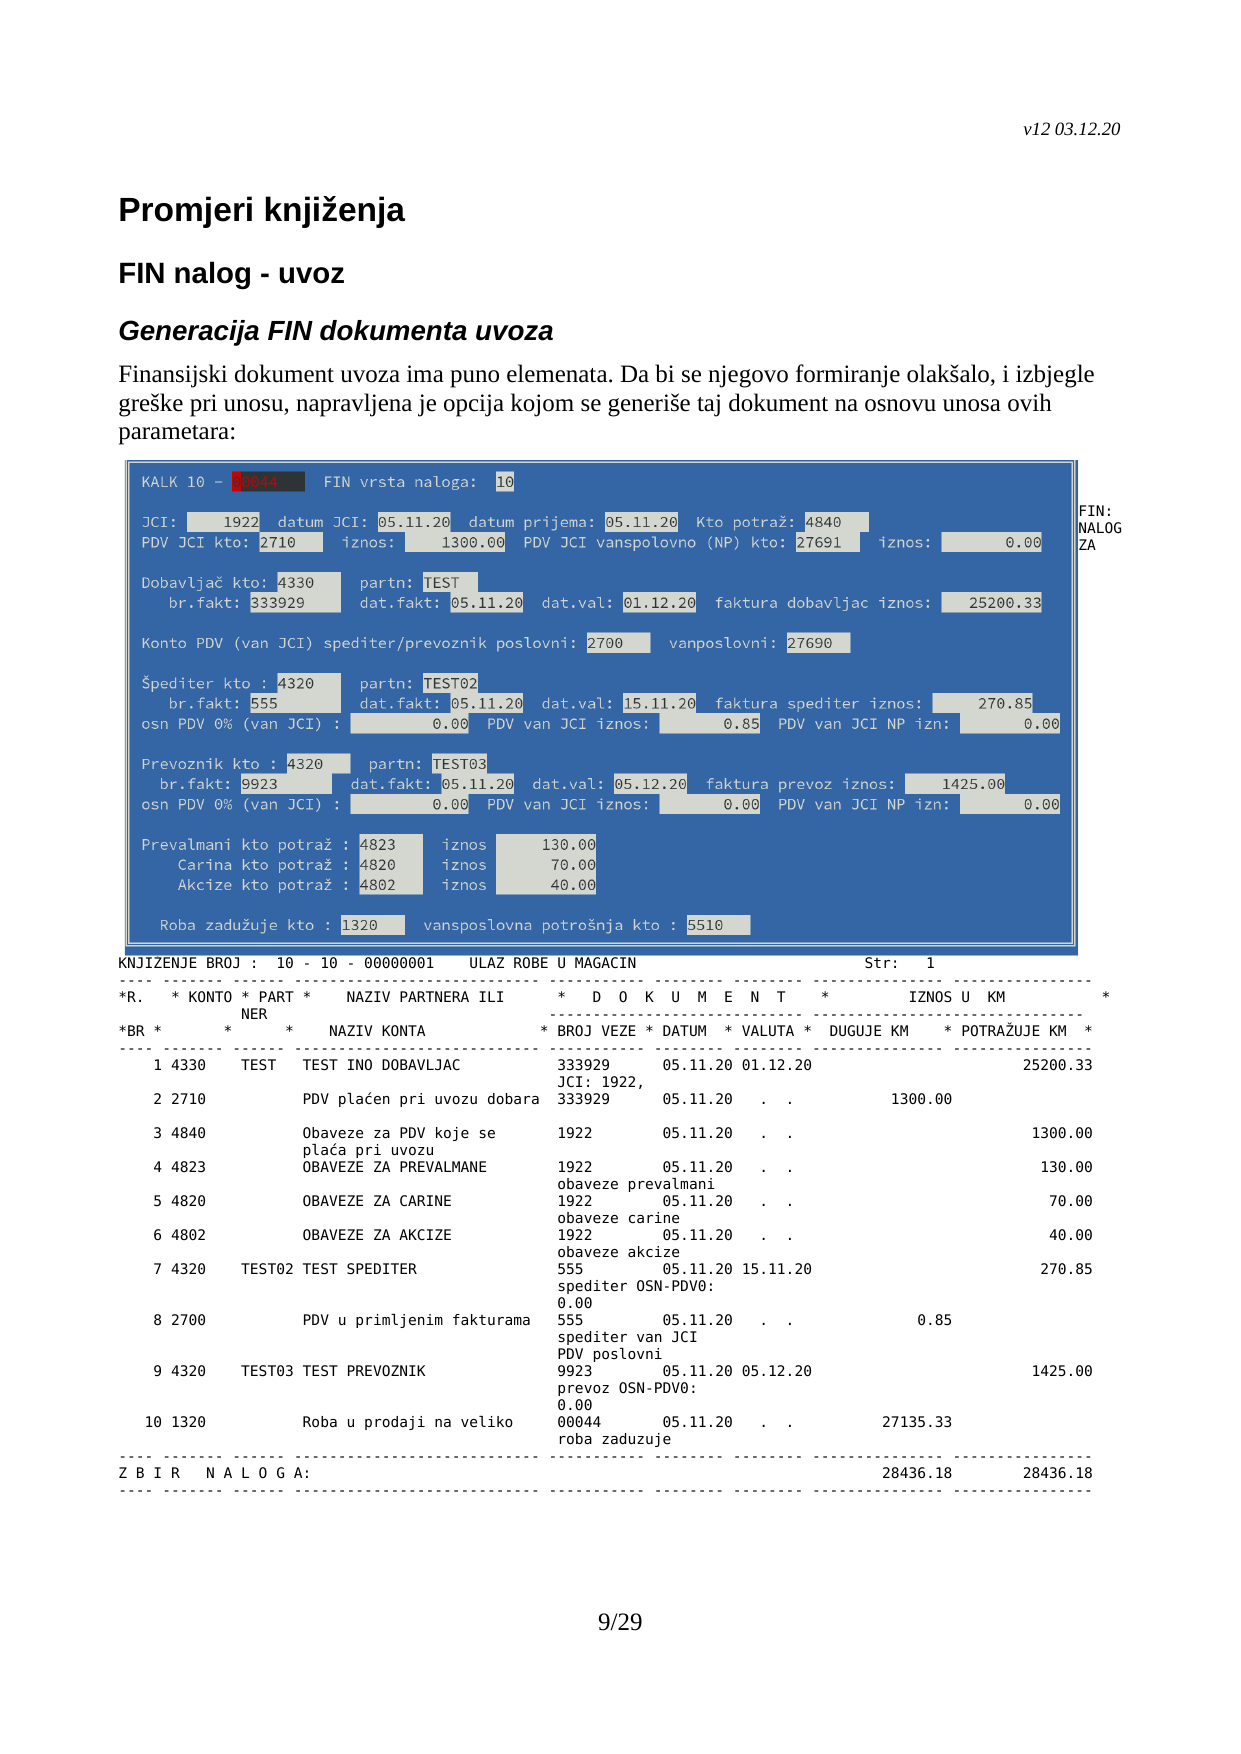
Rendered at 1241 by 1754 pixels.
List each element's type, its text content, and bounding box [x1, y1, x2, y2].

text 1 4330 TEST TEST INO DOBAVLJAC 333929 05.11.20 01.12.20 25200.33 [118, 1057, 1122, 1074]
text 4 4823 OBAVEZE ZA PREVALMANE 1922 05.11.20 . . 130.00 [118, 1159, 1122, 1176]
text PDV poslovni [118, 1346, 1122, 1363]
text 2 2710 PDV plaćen pri uvozu dobara 333929 05.11.20 . . 1300.00 [118, 1091, 1122, 1108]
picture [124, 460, 1079, 956]
text 10 1320 Roba u prodaji na veliko 00044 05.11.20 . . 27135.33 [118, 1413, 1122, 1431]
text prevoz OSN-PDV0: [118, 1379, 1122, 1397]
text roba zaduzuje [118, 1431, 1122, 1447]
text Z B I R N A L O G A: 28436.18 28436.18 [118, 1464, 1122, 1481]
text plaća pri uvozu [118, 1142, 1122, 1159]
text FIN: NALOG ZA KNJIŽENJE BROJ : 10 - 10 - 00000001 ULAZ ROBE U MAGACIN Str: 1 [118, 503, 1122, 972]
text 0.00 [118, 1397, 1122, 1413]
text *BR * * * NAZIV KONTA * BROJ VEZE * DATUM * VALUTA * DUGUJE KM * POTRAŽUJE KM * [118, 1023, 1122, 1040]
text obaveze carine [118, 1210, 1122, 1227]
text 3 4840 Obaveze za PDV koje se 1922 05.11.20 . . 1300.00 [118, 1125, 1122, 1142]
text ---- ------- ------ ---------------------------- ----------- -------- -------- --------------- ---------------- [118, 1040, 1122, 1057]
text obaveze prevalmani [118, 1176, 1122, 1193]
text Finansijski dokument uvoza ima puno elemenata. Da bi se njegovo formiranje olakšalo, i izbjegle greške pri unosu, napravljena je opcija kojom se generiše taj dokument na osnovu unosa ovih parametara: [118, 359, 1122, 445]
text ---- ------- ------ ---------------------------- ----------- -------- -------- --------------- ---------------- [118, 1481, 1122, 1498]
text obaveze akcize [118, 1244, 1122, 1261]
text 5 4820 OBAVEZE ZA CARINE 1922 05.11.20 . . 70.00 [118, 1193, 1122, 1210]
text ---- ------- ------ ---------------------------- ----------- -------- -------- --------------- ---------------- [118, 1447, 1122, 1464]
text *R. * KONTO * PART * NAZIV PARTNERA ILI * D O K U M E N T * IZNOS U KM * [118, 989, 1122, 1006]
text ---- ------- ------ ---------------------------- ----------- -------- -------- --------------- ---------------- [118, 972, 1122, 989]
text 8 2700 PDV u primljenim fakturama 555 05.11.20 . . 0.85 [118, 1312, 1122, 1329]
text spediter OSN-PDV0: [118, 1278, 1122, 1295]
text JCI: 1922, [118, 1074, 1122, 1091]
text 7 4320 TEST02 TEST SPEDITER 555 05.11.20 15.11.20 270.85 [118, 1261, 1122, 1278]
text NER ----------------------------- ------------------------------- [118, 1006, 1122, 1023]
subtitle FIN nalog - uvoz [118, 256, 1122, 289]
text 6 4802 OBAVEZE ZA AKCIZE 1922 05.11.20 . . 40.00 [118, 1227, 1122, 1244]
text spediter van JCI [118, 1329, 1122, 1346]
text 0.00 [118, 1295, 1122, 1312]
subtitle Promjeri knjiženja [118, 190, 1122, 229]
subtitle Generacija FIN dokumenta uvoza [118, 314, 1122, 346]
text 9 4320 TEST03 TEST PREVOZNIK 9923 05.11.20 05.12.20 1425.00 [118, 1363, 1122, 1379]
